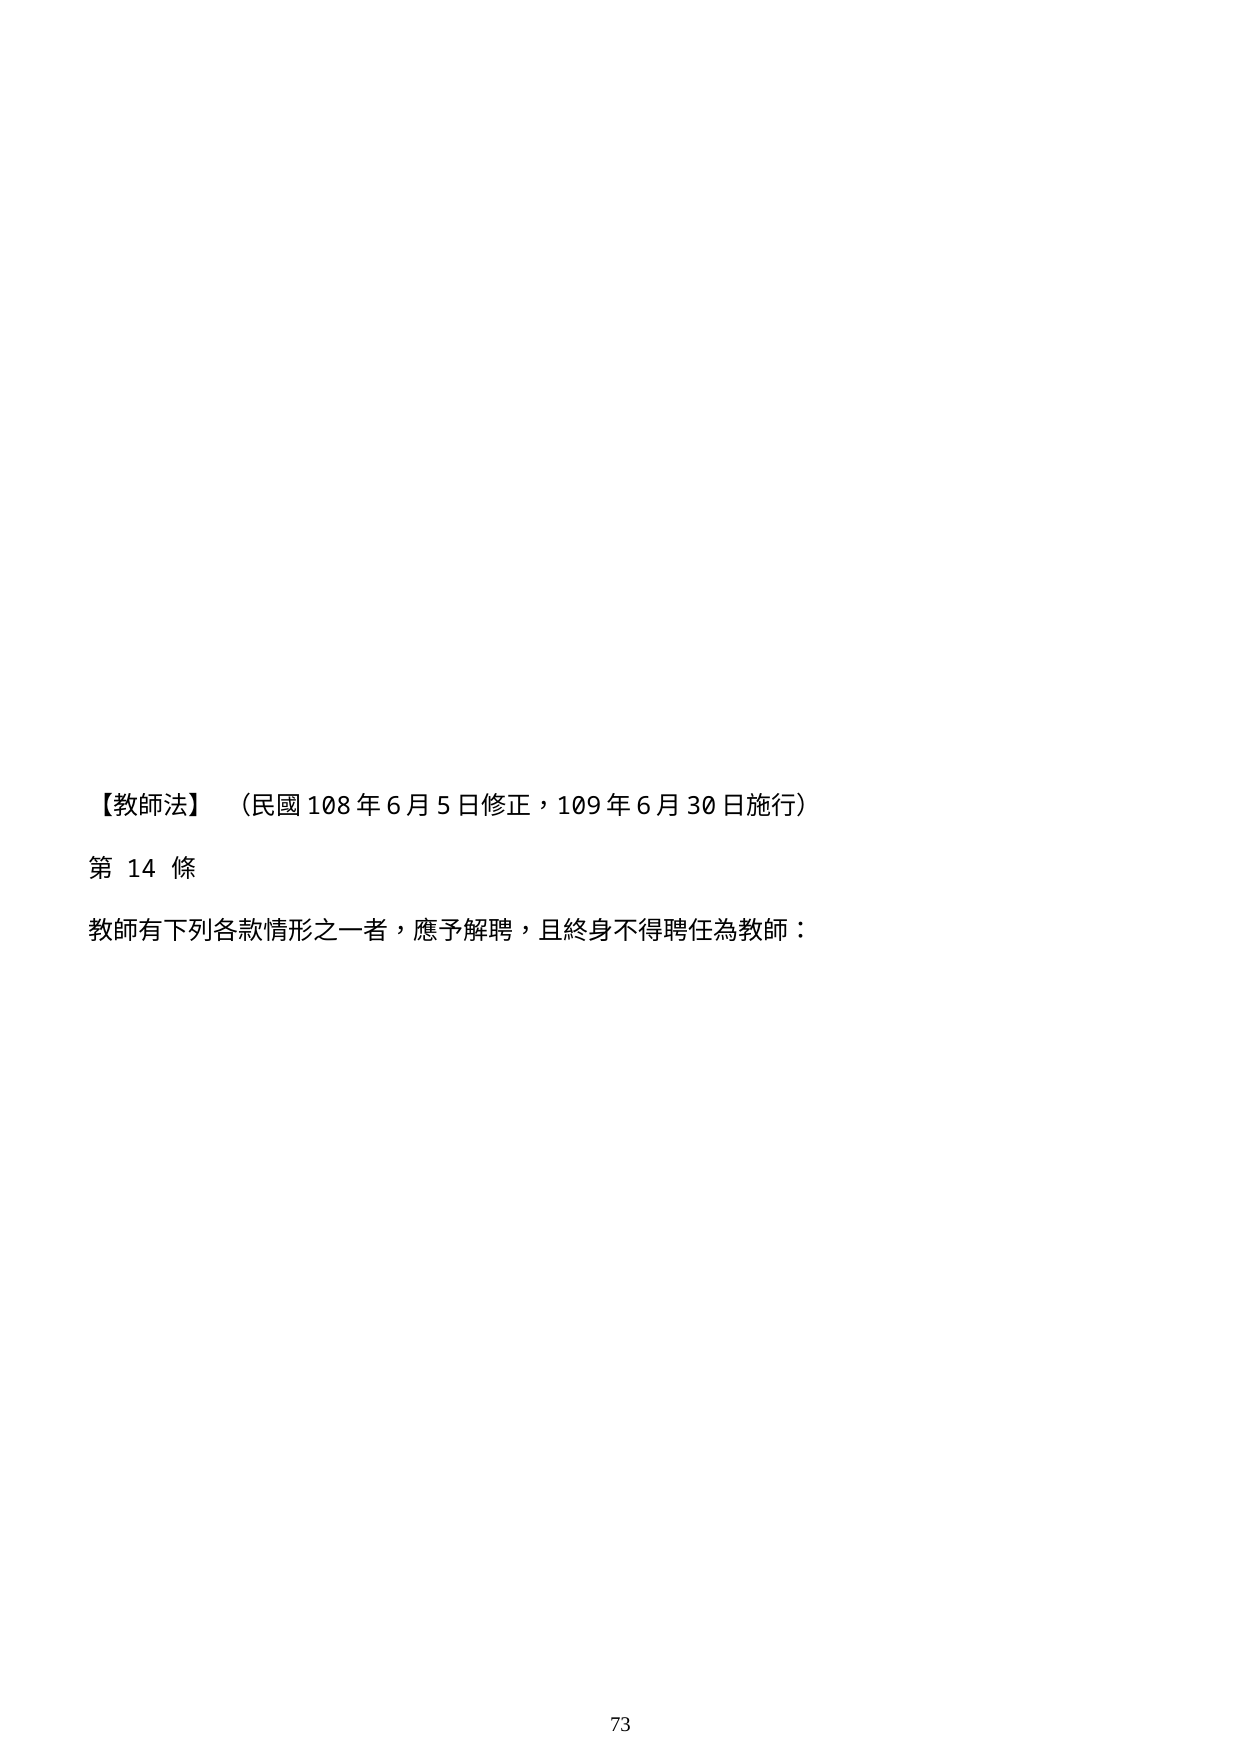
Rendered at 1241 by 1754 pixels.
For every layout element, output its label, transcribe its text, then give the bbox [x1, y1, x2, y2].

text 【教師法】 （民國108年6月5日修正，109年6月30日施行） [89, 762, 1152, 825]
text 第 14 條 [89, 825, 1152, 887]
text 教師有下列各款情形之一者，應予解聘，且終身不得聘任為教師： [89, 887, 1152, 950]
